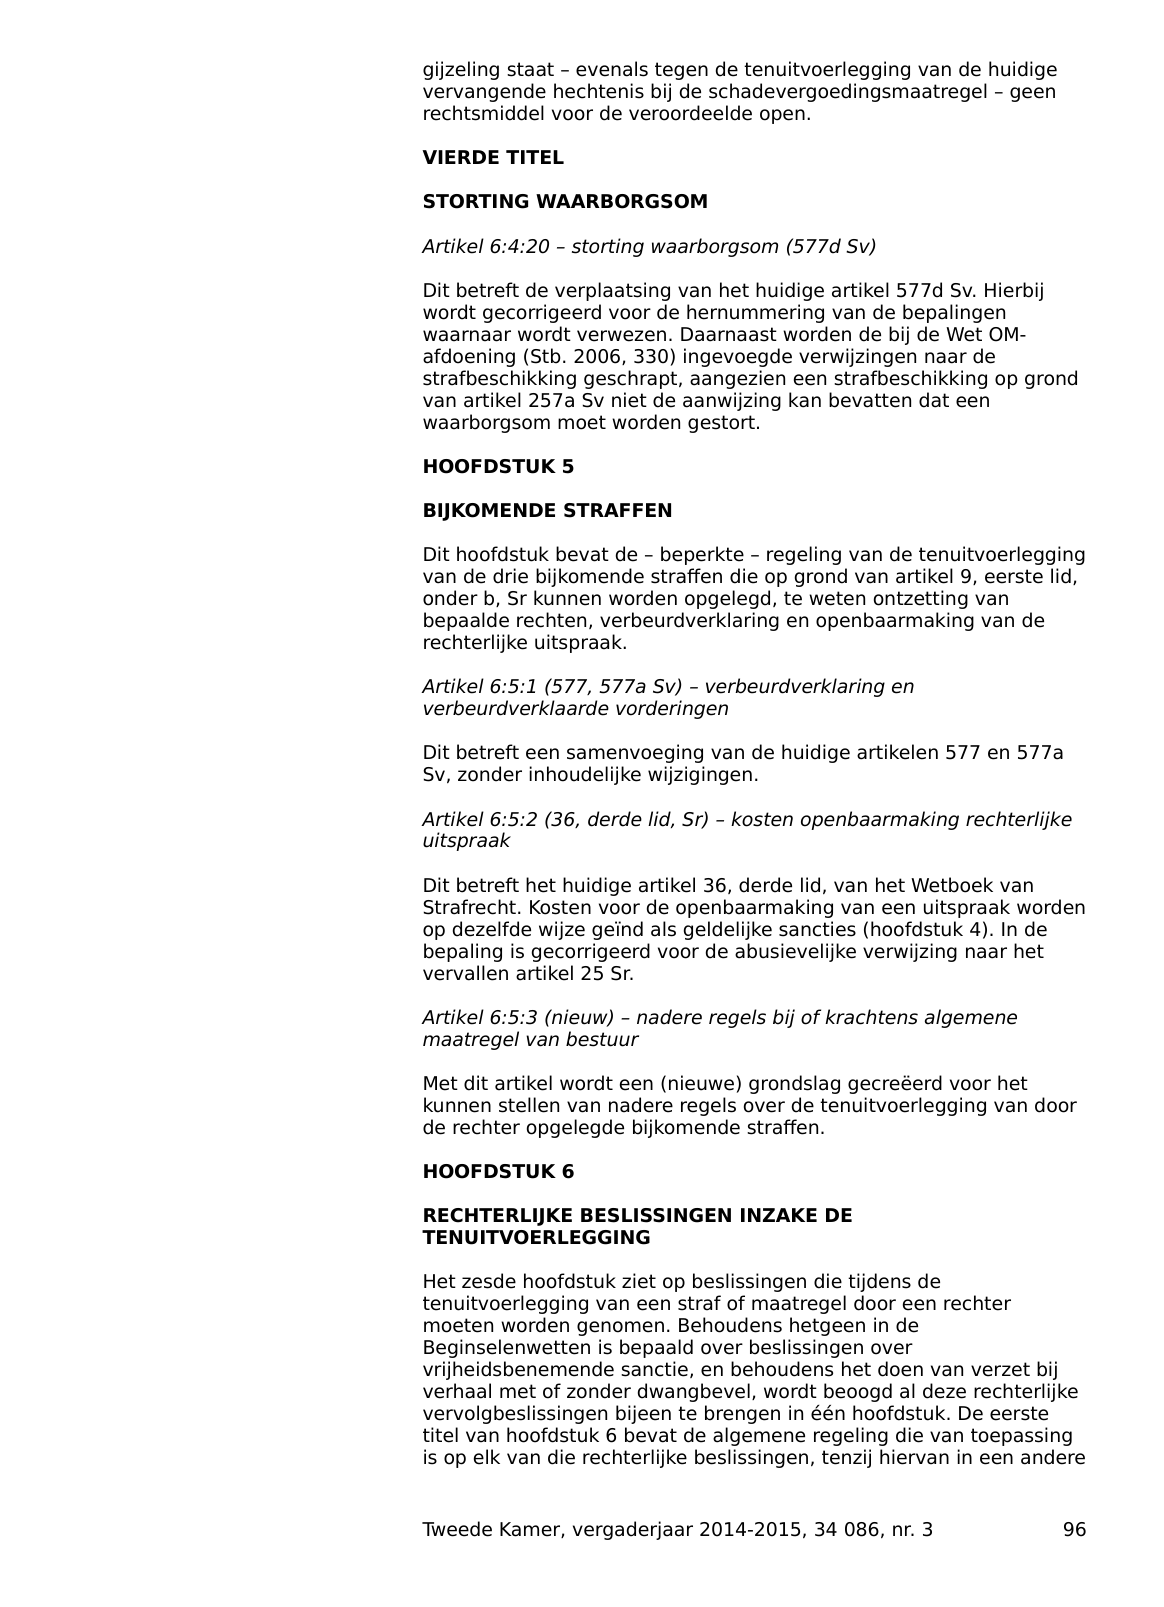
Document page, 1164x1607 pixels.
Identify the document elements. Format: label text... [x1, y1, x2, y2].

text Dit betreft de verplaatsing van het huidige artikel 577d Sv. Hierbij wordt gecorrigeerd voor de hernummering van de bepalingen waarnaar wordt verwezen. Daarnaast worden de bij de Wet OM-afdoening (Stb. 2006, 330) ingevoegde verwijzingen naar de strafbeschikking geschrapt, aangezien een strafbeschikking op grond van artikel 257a Sv niet de aanwijzing kan bevatten dat een waarborgsom moet worden gestort. [422, 280, 1087, 433]
text Dit betreft een samenvoeging van de huidige artikelen 577 en 577a Sv, zonder inhoudelijke wijzigingen. [422, 742, 1087, 786]
subtitle STORTING WAARBORGSOM [422, 191, 1087, 213]
subtitle HOOFDSTUK 5 [422, 456, 1087, 478]
text Dit betreft het huidige artikel 36, derde lid, van het Wetboek van Strafrecht. Kosten voor de openbaarmaking van een uitspraak worden op dezelfde wijze geïnd als geldelijke sancties (hoofdstuk 4). In de bepaling is gecorrigeerd voor de abusievelijke verwijzing naar het vervallen artikel 25 Sr. [422, 874, 1087, 984]
subtitle Artikel 6:5:3 (nieuw) – nadere regels bij of krachtens algemene maatregel van bestuur [422, 1007, 1087, 1051]
subtitle Artikel 6:5:2 (36, derde lid, Sr) – kosten openbaarmaking rechterlijke uitspraak [422, 808, 1087, 852]
subtitle BIJKOMENDE STRAFFEN [422, 500, 1087, 522]
text gijzeling staat – evenals tegen de tenuitvoerlegging van de huidige vervangende hechtenis bij de schadevergoedingsmaatregel – geen rechtsmiddel voor de veroordeelde open. [422, 59, 1087, 125]
subtitle HOOFDSTUK 6 [422, 1161, 1087, 1183]
subtitle Artikel 6:5:1 (577, 577a Sv) – verbeurdverklaring en verbeurdverklaarde vorderingen [422, 676, 1087, 720]
subtitle Artikel 6:4:20 – storting waarborgsom (577d Sv) [422, 236, 1087, 257]
text Dit hoofdstuk bevat de – beperkte – regeling van de tenuitvoerlegging van de drie bijkomende straffen die op grond van artikel 9, eerste lid, onder b, Sr kunnen worden opgelegd, te weten ontzetting van bepaalde rechten, verbeurdverklaring en openbaarmaking van de rechterlijke uitspraak. [422, 544, 1087, 654]
subtitle VIERDE TITEL [422, 147, 1087, 169]
text Het zesde hoofdstuk ziet op beslissingen die tijdens de tenuitvoerlegging van een straf of maatregel door een rechter moeten worden genomen. Behoudens hetgeen in de Beginselenwetten is bepaald over beslissingen over vrijheidsbenemende sanctie, en behoudens het doen van verzet bij verhaal met of zonder dwangbevel, wordt beoogd al deze rechterlijke vervolgbeslissingen bijeen te brengen in één hoofdstuk. De eerste titel van hoofdstuk 6 bevat de algemene regeling die van toepassing is op elk van die rechterlijke beslissingen, tenzij hiervan in een andere [422, 1271, 1087, 1469]
subtitle RECHTERLIJKE BESLISSINGEN INZAKE DE TENUITVOERLEGGING [422, 1205, 1087, 1249]
text Met dit artikel wordt een (nieuwe) grondslag gecreëerd voor het kunnen stellen van nadere regels over de tenuitvoerlegging van door de rechter opgelegde bijkomende straffen. [422, 1073, 1087, 1139]
